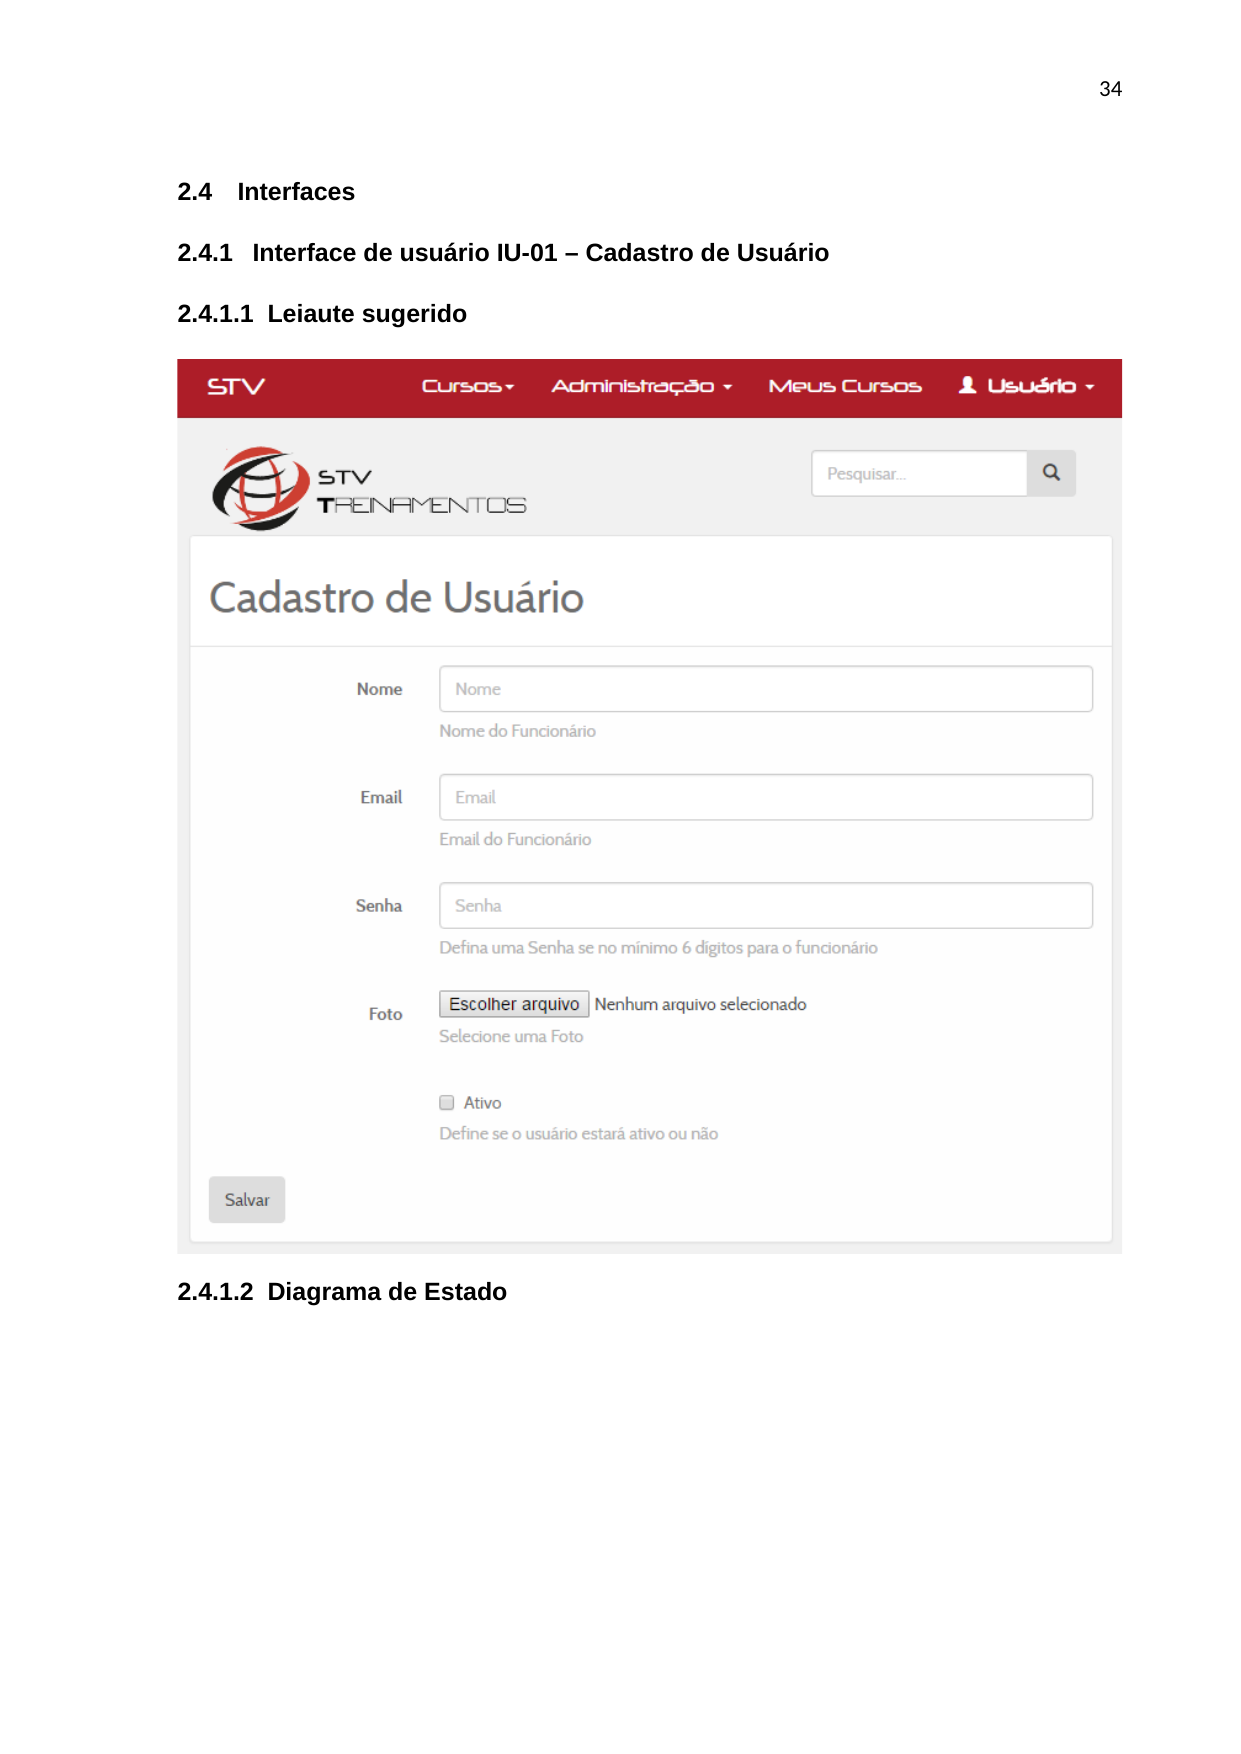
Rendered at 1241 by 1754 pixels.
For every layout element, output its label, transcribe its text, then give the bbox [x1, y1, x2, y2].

subtitle Interface de usuário IU-01 – Cadastro de Usuário [177, 238, 1122, 267]
subtitle Leiaute sugerido [177, 299, 1122, 328]
subtitle Interfaces [177, 177, 1122, 206]
subtitle Diagrama de Estado [177, 1277, 1122, 1306]
picture [177, 359, 1123, 1254]
